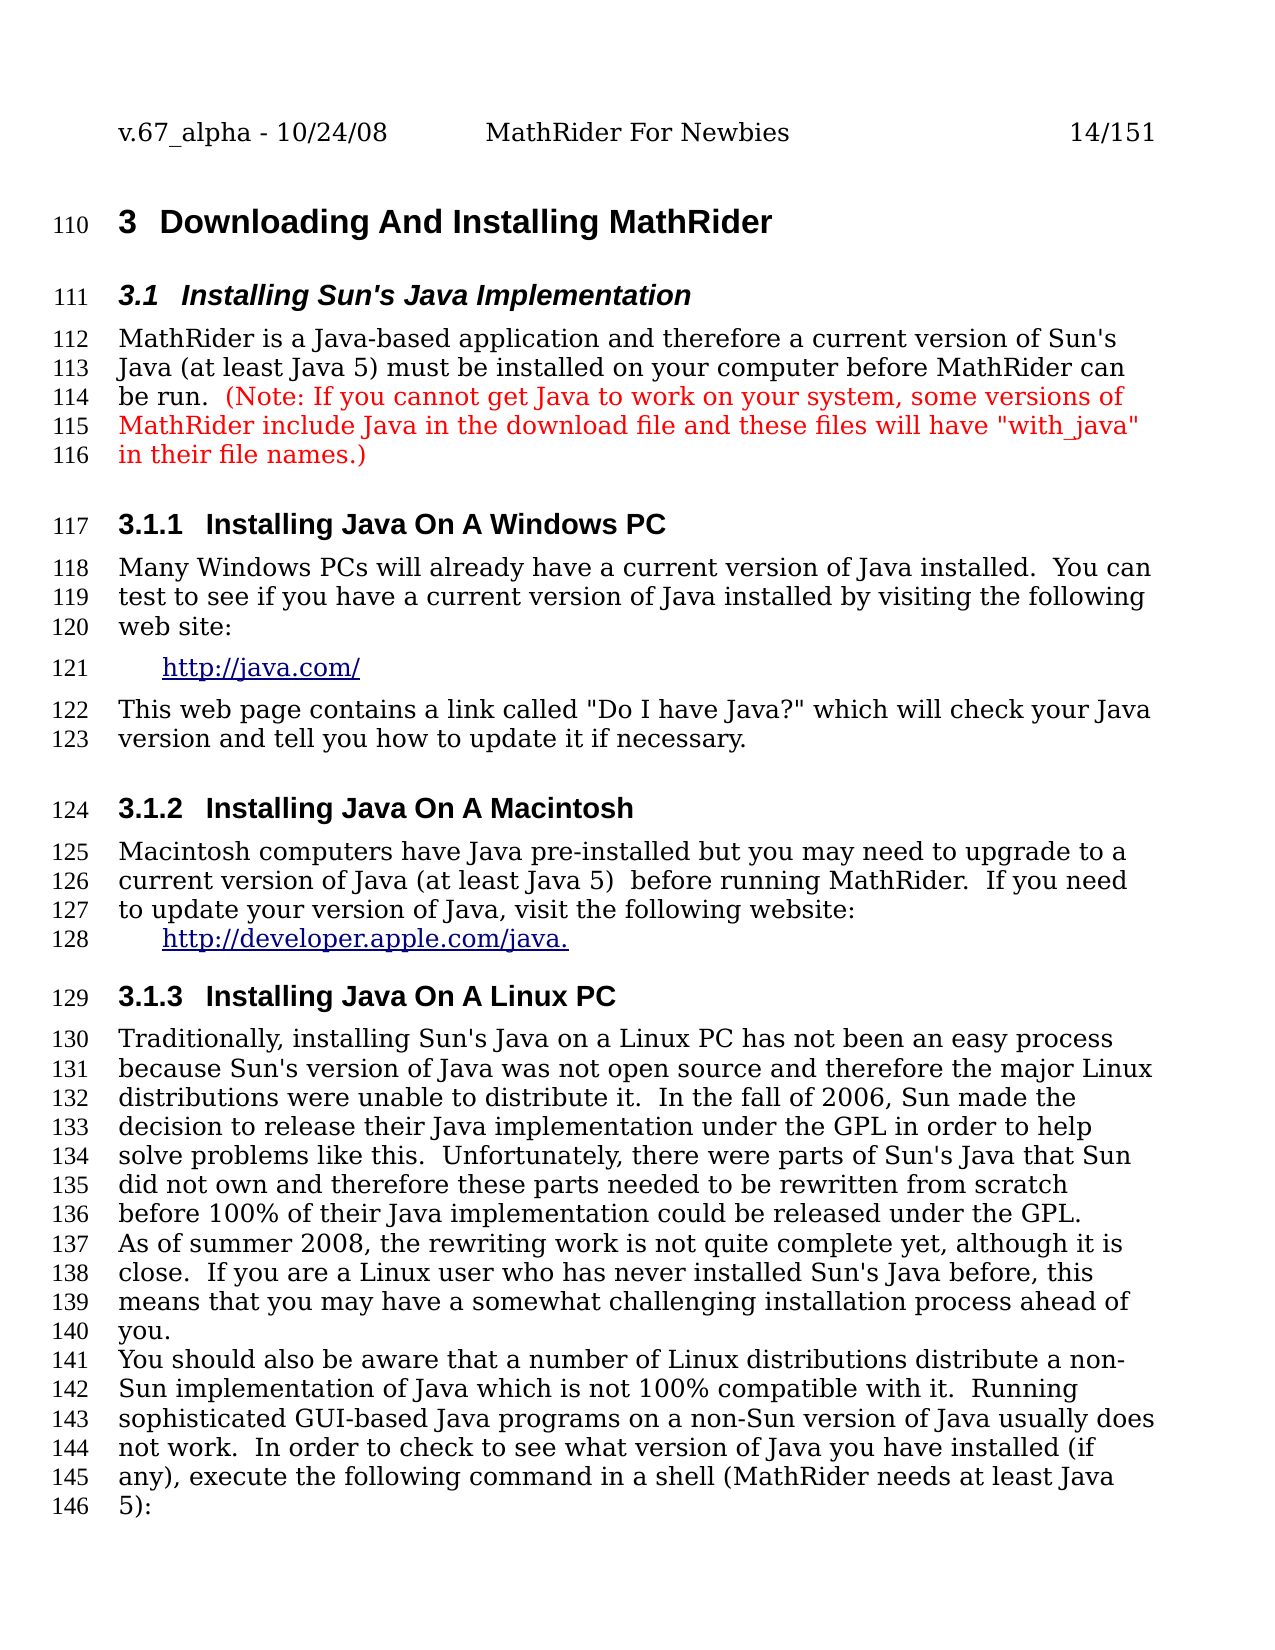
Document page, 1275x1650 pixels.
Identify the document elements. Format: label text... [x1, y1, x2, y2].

subtitle Installing Sun's Java Implementation [118, 278, 1157, 311]
text Macintosh computers have Java pre-installed but you may need to upgrade to a current version of Java (at least Java 5) before running MathRider. If you need to update your version of Java, visit the following website: [118, 837, 1157, 924]
text http://developer.apple.com/java. [162, 924, 1157, 953]
text As of summer 2008, the rewriting work is not quite complete yet, although it is close. If you are a Linux user who has never installed Sun's Java before, this means that you may have a somewhat challenging installation process ahead of you. [118, 1229, 1157, 1345]
subtitle Installing Java On A Linux PC [118, 978, 1157, 1012]
subtitle Installing Java On A Macintosh [118, 791, 1157, 824]
text http://java.com/ [162, 653, 1157, 682]
text MathRider is a Java-based application and therefore a current version of Sun's Java (at least Java 5) must be installed on your computer before MathRider can be run. (Note: If you cannot get Java to work on your system, some versions of MathRider include Java in the download file and these files will have "with_java" in their file names.) [118, 324, 1157, 470]
subtitle Installing Java On A Windows PC [118, 507, 1157, 541]
text Many Windows PCs will already have a current version of Java installed. You can test to see if you have a current version of Java installed by visiting the following web site: [118, 553, 1157, 641]
text You should also be aware that a number of Linux distributions distribute a non-Sun implementation of Java which is not 100% compatible with it. Running sophisticated GUI-based Java programs on a non-Sun version of Java usually does not work. In order to check to see what version of Java you have installed (if any), execute the following command in a shell (MathRider needs at least Java 5): [118, 1345, 1157, 1520]
text This web page contains a link called "Do I have Java?" which will check your Java version and tell you how to update it if necessary. [118, 695, 1157, 753]
subtitle Downloading And Installing MathRider [118, 202, 1157, 240]
text Traditionally, installing Sun's Java on a Linux PC has not been an easy process because Sun's version of Java was not open source and therefore the major Linux distributions were unable to distribute it. In the fall of 2006, Sun made the decision to release their Java implementation under the GPL in order to help solve problems like this. Unfortunately, there were parts of Sun's Java that Sun did not own and therefore these parts needed to be rewritten from scratch before 100% of their Java implementation could be released under the GPL. [118, 1024, 1157, 1229]
